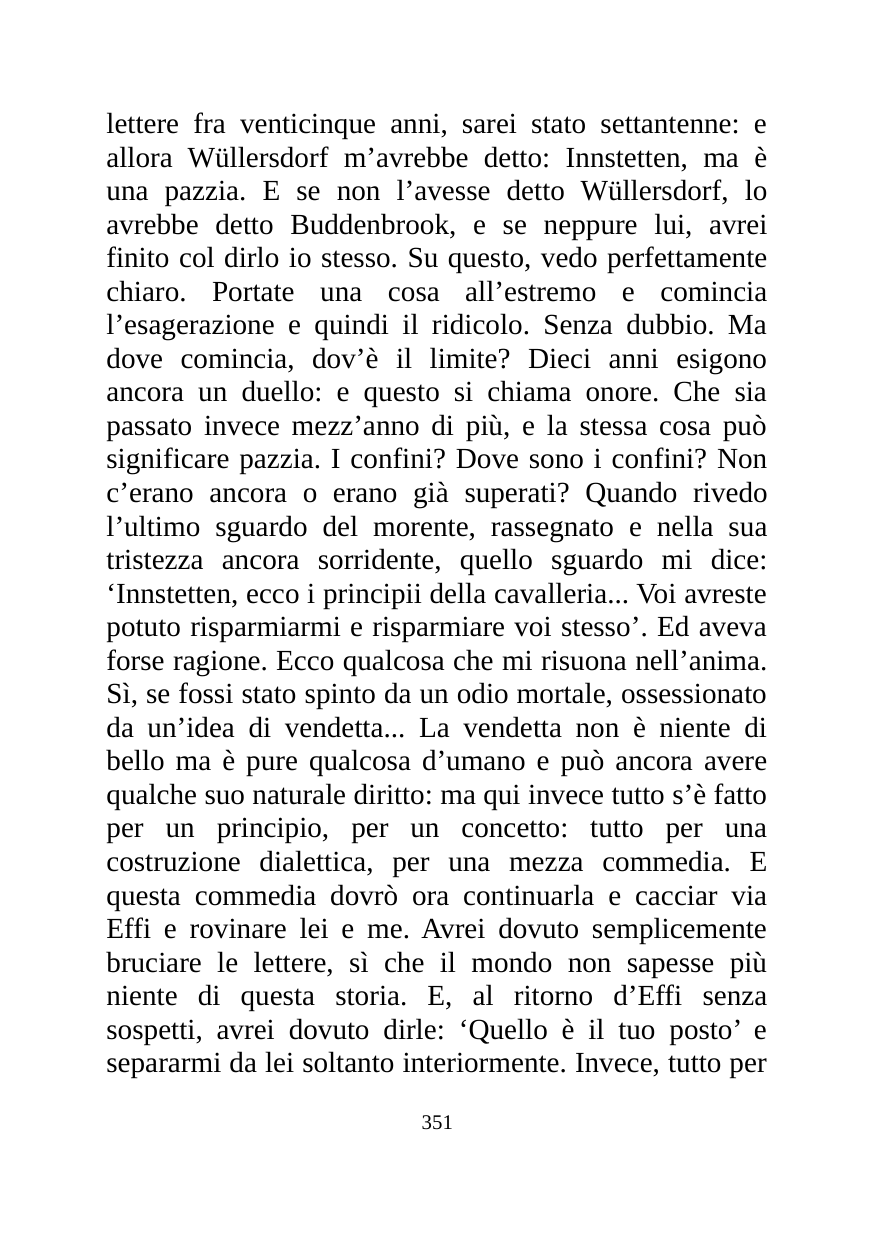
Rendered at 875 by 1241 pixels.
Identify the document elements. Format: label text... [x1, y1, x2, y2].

text lettere fra venticinque anni, sarei stato settantenne: e allora Wüllersdorf m’avrebbe detto: Innstetten, ma è una pazzia. E se non l’avesse detto Wüllersdorf, lo avrebbe detto Buddenbrook, e se neppure lui, avrei finito col dirlo io stesso. Su questo, vedo perfettamente chiaro. Portate una cosa all’estremo e comincia l’esagerazione e quindi il ridicolo. Senza dubbio. Ma dove comincia, dov’è il limite? Dieci anni esigono ancora un duello: e questo si chiama onore. Che sia passato invece mezz’anno di più, e la stessa cosa può significare pazzia. I confini? Dove sono i confini? Non c’erano ancora o erano già superati? Quando rivedo l’ultimo sguardo del morente, rassegnato e nella sua tristezza ancora sorridente, quello sguardo mi dice: ‘Innstetten, ecco i principii della cavalleria... Voi avreste potuto risparmiarmi e risparmiare voi stesso’. Ed aveva forse ragione. Ecco qualcosa che mi risuona nell’anima. Sì, se fossi stato spinto da un odio mortale, ossessionato da un’idea di vendetta... La vendetta non è niente di bello ma è pure qualcosa d’umano e può ancora avere qualche suo naturale diritto: ma qui invece tutto s’è fatto per un principio, per un concetto: tutto per una costruzione dialettica, per una mezza commedia. E questa commedia dovrò ora continuarla e cacciar via Effi e rovinare lei e me. Avrei dovuto semplicemente bruciare le lettere, sì che il mondo non sapesse più niente di questa storia. E, al ritorno d’Effi senza sospetti, avrei dovuto dirle: ‘Quello è il tuo posto’ e separarmi da lei soltanto interiormente. Invece, tutto per [106, 106, 768, 1079]
